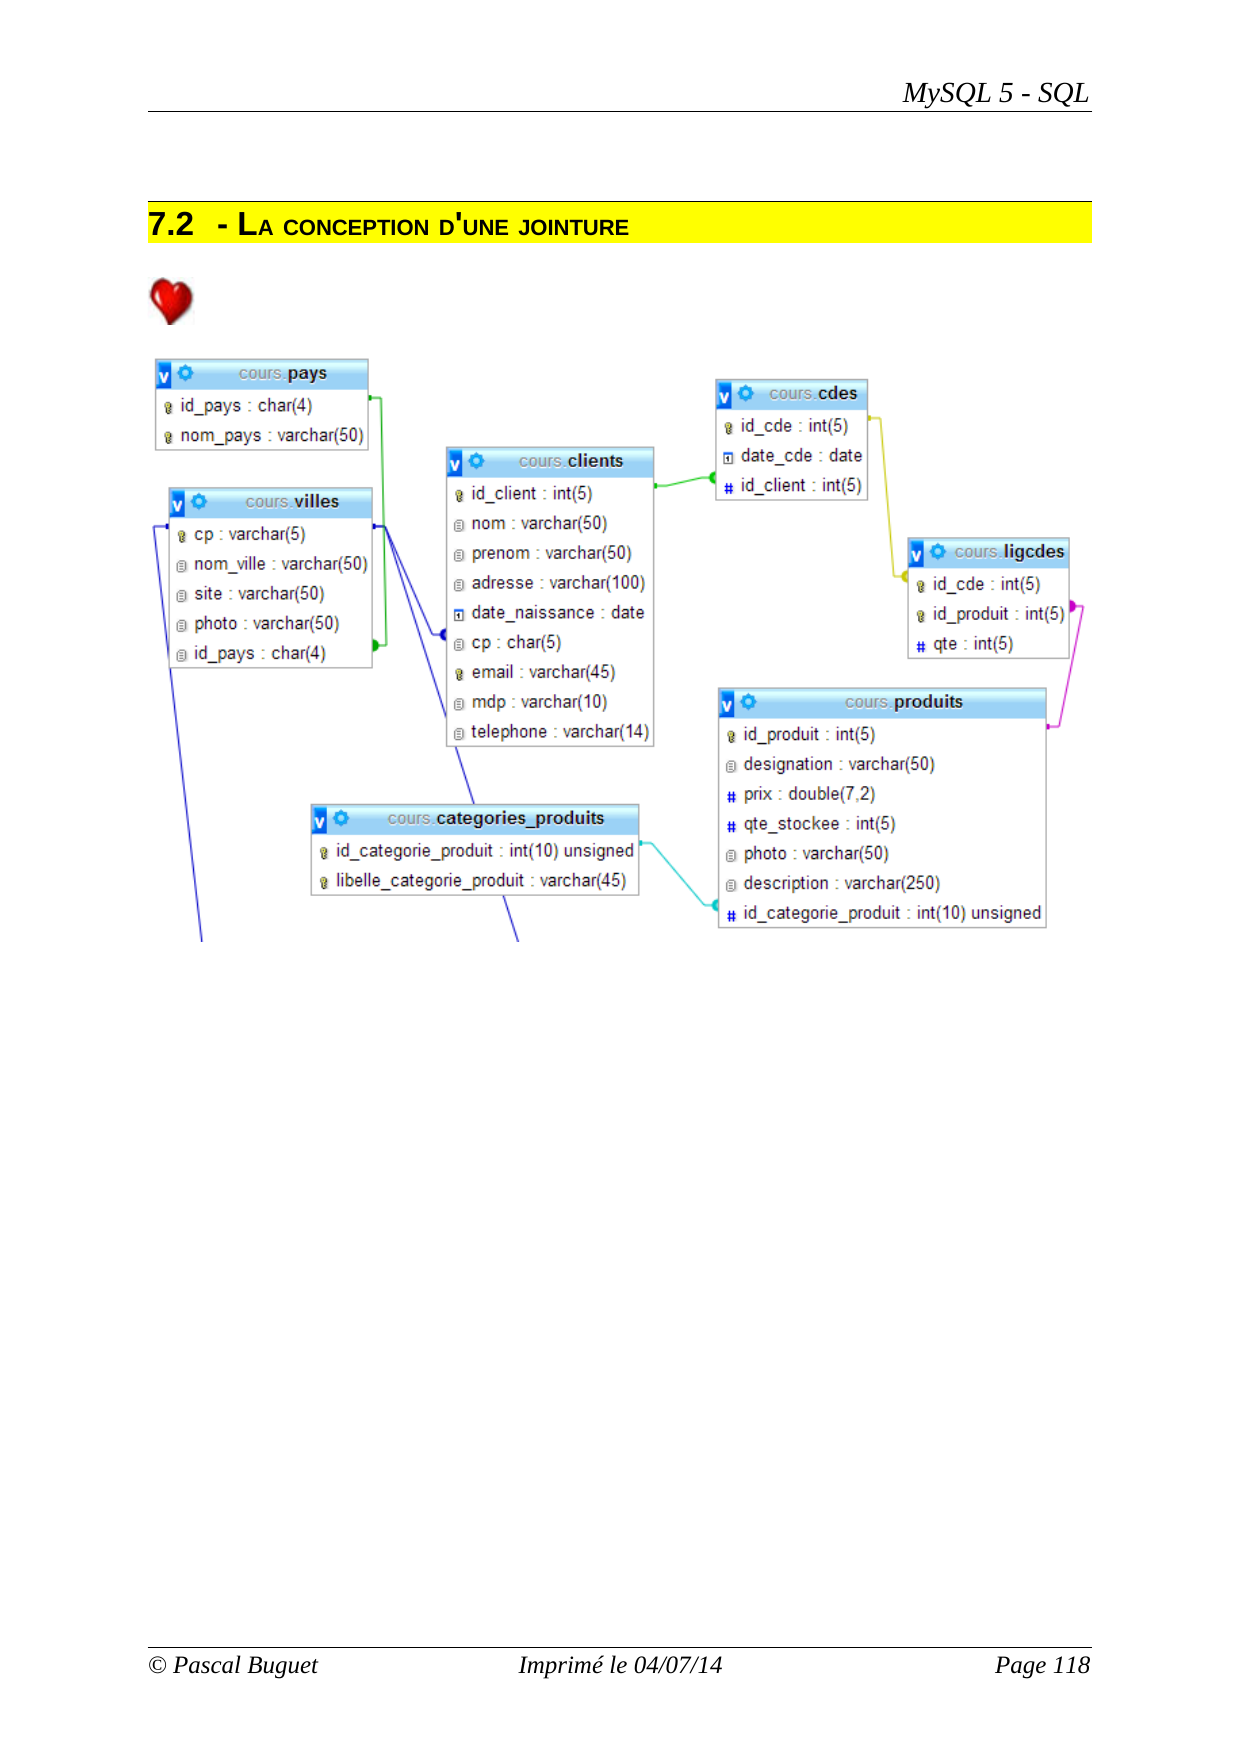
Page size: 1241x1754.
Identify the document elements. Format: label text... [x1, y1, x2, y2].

picture [147, 352, 1093, 942]
subtitle - La conception d'une jointure [148, 202, 1092, 243]
picture [147, 277, 195, 325]
